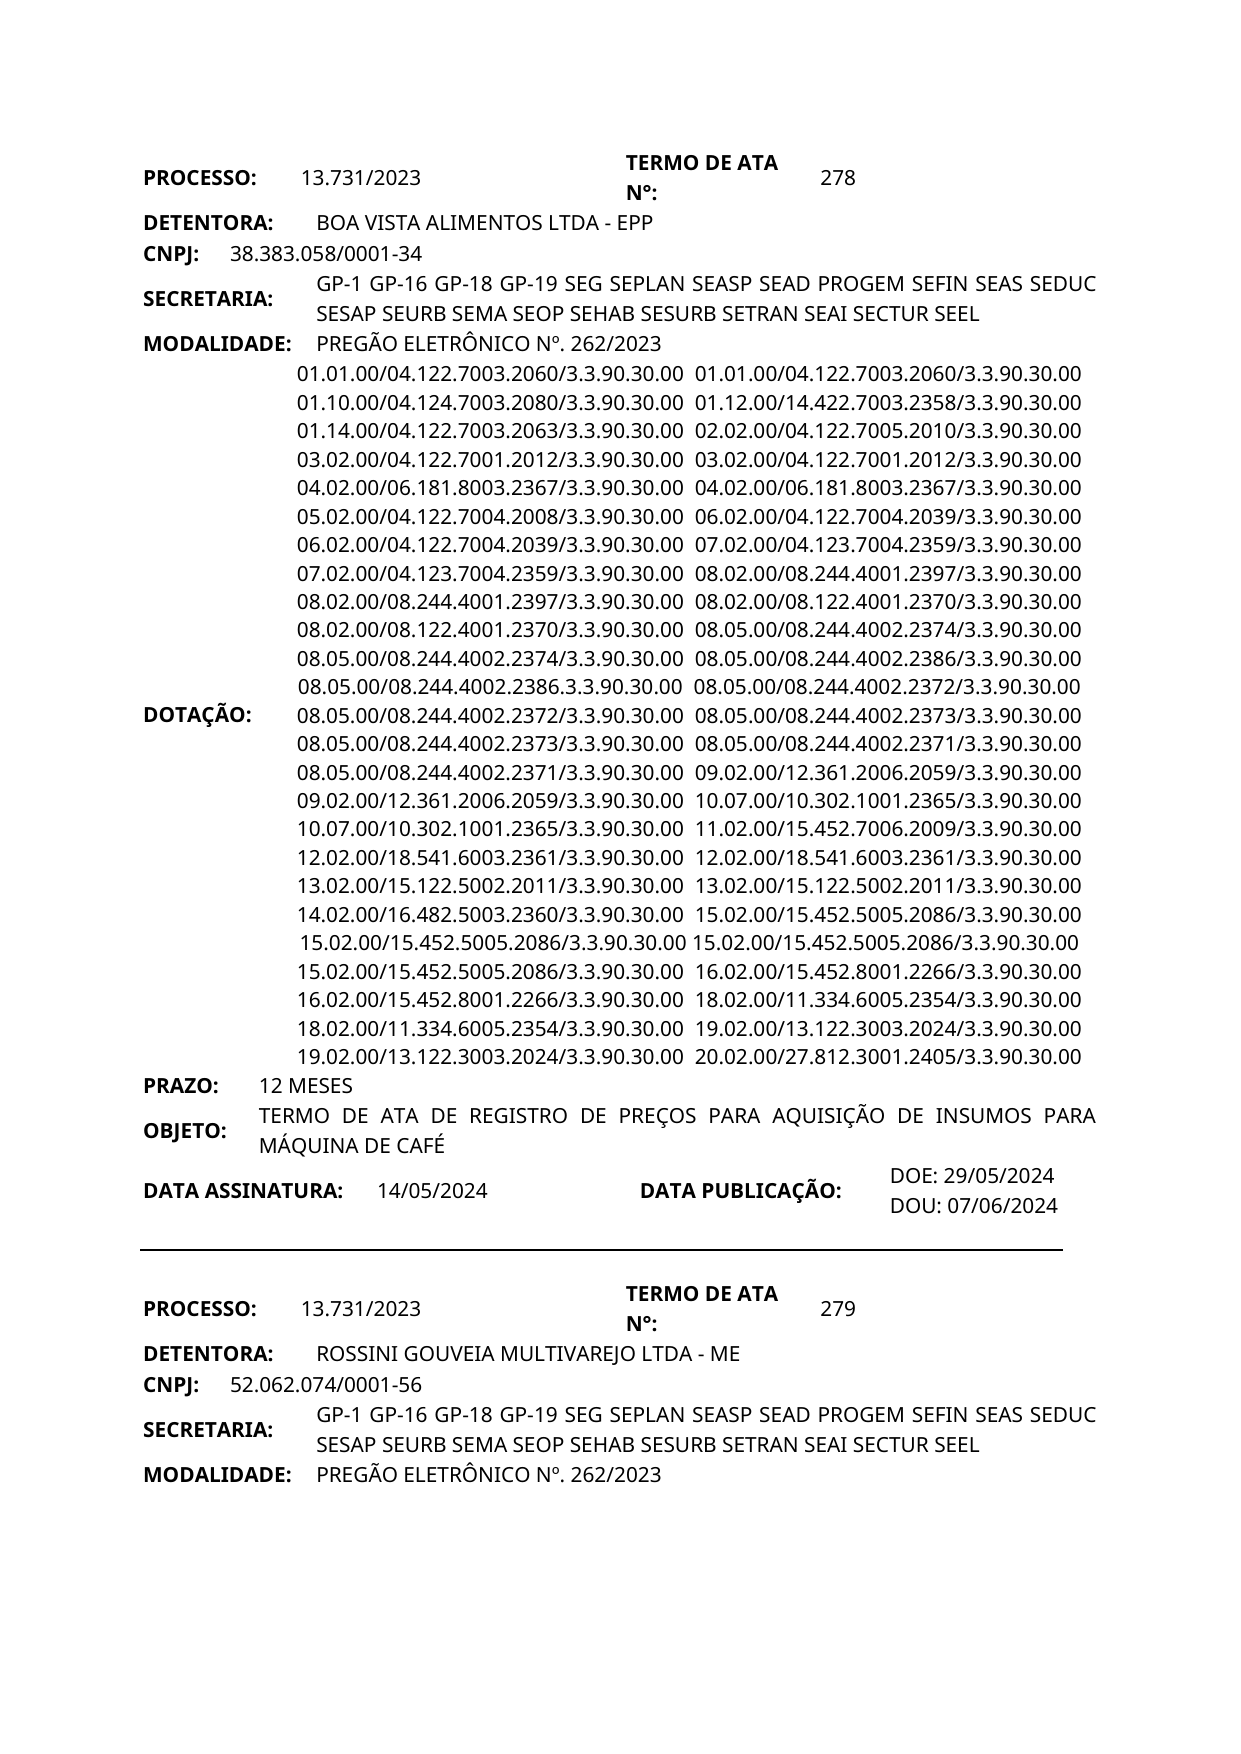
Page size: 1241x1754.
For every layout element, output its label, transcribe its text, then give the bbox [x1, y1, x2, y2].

table_header TERMO DE ATA N°: [618, 1279, 813, 1339]
table_cell SECRETARIA: [136, 1400, 309, 1460]
table_header PROCESSO: [136, 1279, 293, 1339]
table_cell GP-1 GP-16 GP-18 GP-19 SEG SEPLAN SEASP SEAD PROGEM SEFIN SEAS SEDUC SESAP SEURB SEMA SEOP SEHAB SESURB SETRAN SEAI SECTUR SEEL [309, 269, 1104, 329]
table_header PROCESSO: [136, 148, 293, 207]
table_header 279 [813, 1279, 1104, 1339]
table_cell DATA ASSINATURA: [136, 1161, 369, 1221]
table_cell CNPJ: [136, 1370, 222, 1400]
table_cell PRAZO: [136, 1071, 251, 1101]
table_cell 12 MESES [251, 1071, 1104, 1101]
table_cell 52.062.074/0001-56 [223, 1370, 1104, 1400]
table_cell DETENTORA: [136, 1339, 309, 1369]
table_cell BOA VISTA ALIMENTOS LTDA - EPP [309, 208, 1104, 238]
table_cell GP-1 GP-16 GP-18 GP-19 SEG SEPLAN SEASP SEAD PROGEM SEFIN SEAS SEDUC SESAP SEURB SEMA SEOP SEHAB SESURB SETRAN SEAI SECTUR SEEL [309, 1400, 1104, 1460]
table_cell SECRETARIA: [136, 269, 309, 329]
table_cell DATA PUBLICAÇÃO: [632, 1161, 882, 1221]
table_cell 38.383.058/0001-34 [223, 238, 1104, 269]
table_header 13.731/2023 [293, 148, 618, 207]
table_cell DOE: 29/05/2024 DOU: 07/06/2024 [882, 1161, 1104, 1221]
table_cell ROSSINI GOUVEIA MULTIVAREJO LTDA - ME [309, 1339, 1104, 1369]
table_cell Pregão Eletrônico nº. 262/2023 [309, 329, 1104, 359]
table_header 278 [813, 148, 1104, 207]
table_cell DOTAÇÃO: [136, 360, 274, 1071]
table_cell Pregão Eletrônico nº. 262/2023 [309, 1460, 1104, 1491]
table_cell MODALIDADE: [136, 329, 309, 359]
table_cell OBJETO: [136, 1101, 251, 1161]
table_cell DETENTORA: [136, 208, 309, 238]
table_cell TERMO DE ATA DE REGISTRO DE PREÇOS PARA AQUISIÇÃO DE INSUMOS PARA MÁQUINA DE CAFÉ [251, 1101, 1104, 1161]
table_cell 01.01.00/04.122.7003.2060/3.3.90.30.00 01.01.00/04.122.7003.2060/3.3.90.30.00 01.10.00/04.124.7003.2080/3.3.90.30.00 01.12.00/14.422.7003.2358/3.3.90.30.00 01.14.00/04.122.7003.2063/3.3.90.30.00 02.02.00/04.122.7005.2010/3.3.90.30.00 03.02.00/04.122.7001.2012/3.3.90.30.00 03.02.00/04.122.7001.2012/3.3.90.30.00 04.02.00/06.181.8003.2367/3.3.90.30.00 04.02.00/06.181.8003.2367/3.3.90.30.00 05.02.00/04.122.7004.2008/3.3.90.30.00 06.02.00/04.122.7004.2039/3.3.90.30.00 06.02.00/04.122.7004.2039/3.3.90.30.00 07.02.00/04.123.7004.2359/3.3.90.30.00 07.02.00/04.123.7004.2359/3.3.90.30.00 08.02.00/08.244.4001.2397/3.3.90.30.00 08.02.00/08.244.4001.2397/3.3.90.30.00 08.02.00/08.122.4001.2370/3.3.90.30.00 08.02.00/08.122.4001.2370/3.3.90.30.00 08.05.00/08.244.4002.2374/3.3.90.30.00 08.05.00/08.244.4002.2374/3.3.90.30.00 08.05.00/08.244.4002.2386/3.3.90.30.00 08.05.00/08.244.4002.2386.3.3.90.30.00 08.05.00/08.244.4002.2372/3.3.90.30.00 08.05.00/08.244.4002.2372/3.3.90.30.00 08.05.00/08.244.4002.2373/3.3.90.30.00 08.05.00/08.244.4002.2373/3.3.90.30.00 08.05.00/08.244.4002.2371/3.3.90.30.00 08.05.00/08.244.4002.2371/3.3.90.30.00 09.02.00/12.361.2006.2059/3.3.90.30.00 09.02.00/12.361.2006.2059/3.3.90.30.00 10.07.00/10.302.1001.2365/3.3.90.30.00 10.07.00/10.302.1001.2365/3.3.90.30.00 11.02.00/15.452.7006.2009/3.3.90.30.00 12.02.00/18.541.6003.2361/3.3.90.30.00 12.02.00/18.541.6003.2361/3.3.90.30.00 13.02.00/15.122.5002.2011/3.3.90.30.00 13.02.00/15.122.5002.2011/3.3.90.30.00 14.02.00/16.482.5003.2360/3.3.90.30.00 15.02.00/15.452.5005.2086/3.3.90.30.00 15.02.00/15.452.5005.2086/3.3.90.30.00 15.02.00/15.452.5005.2086/3.3.90.30.00 15.02.00/15.452.5005.2086/3.3.90.30.00 16.02.00/15.452.8001.2266/3.3.90.30.00 16.02.00/15.452.8001.2266/3.3.90.30.00 18.02.00/11.334.6005.2354/3.3.90.30.00 18.02.00/11.334.6005.2354/3.3.90.30.00 19.02.00/13.122.3003.2024/3.3.90.30.00 19.02.00/13.122.3003.2024/3.3.90.30.00 20.02.00/27.812.3001.2405/3.3.90.30.00 [274, 360, 1104, 1071]
table_cell CNPJ: [136, 238, 222, 269]
table_cell MODALIDADE: [136, 1460, 309, 1491]
table_cell 14/05/2024 [370, 1161, 632, 1221]
table_header TERMO DE ATA N°: [618, 148, 813, 207]
table_header 13.731/2023 [293, 1279, 618, 1339]
